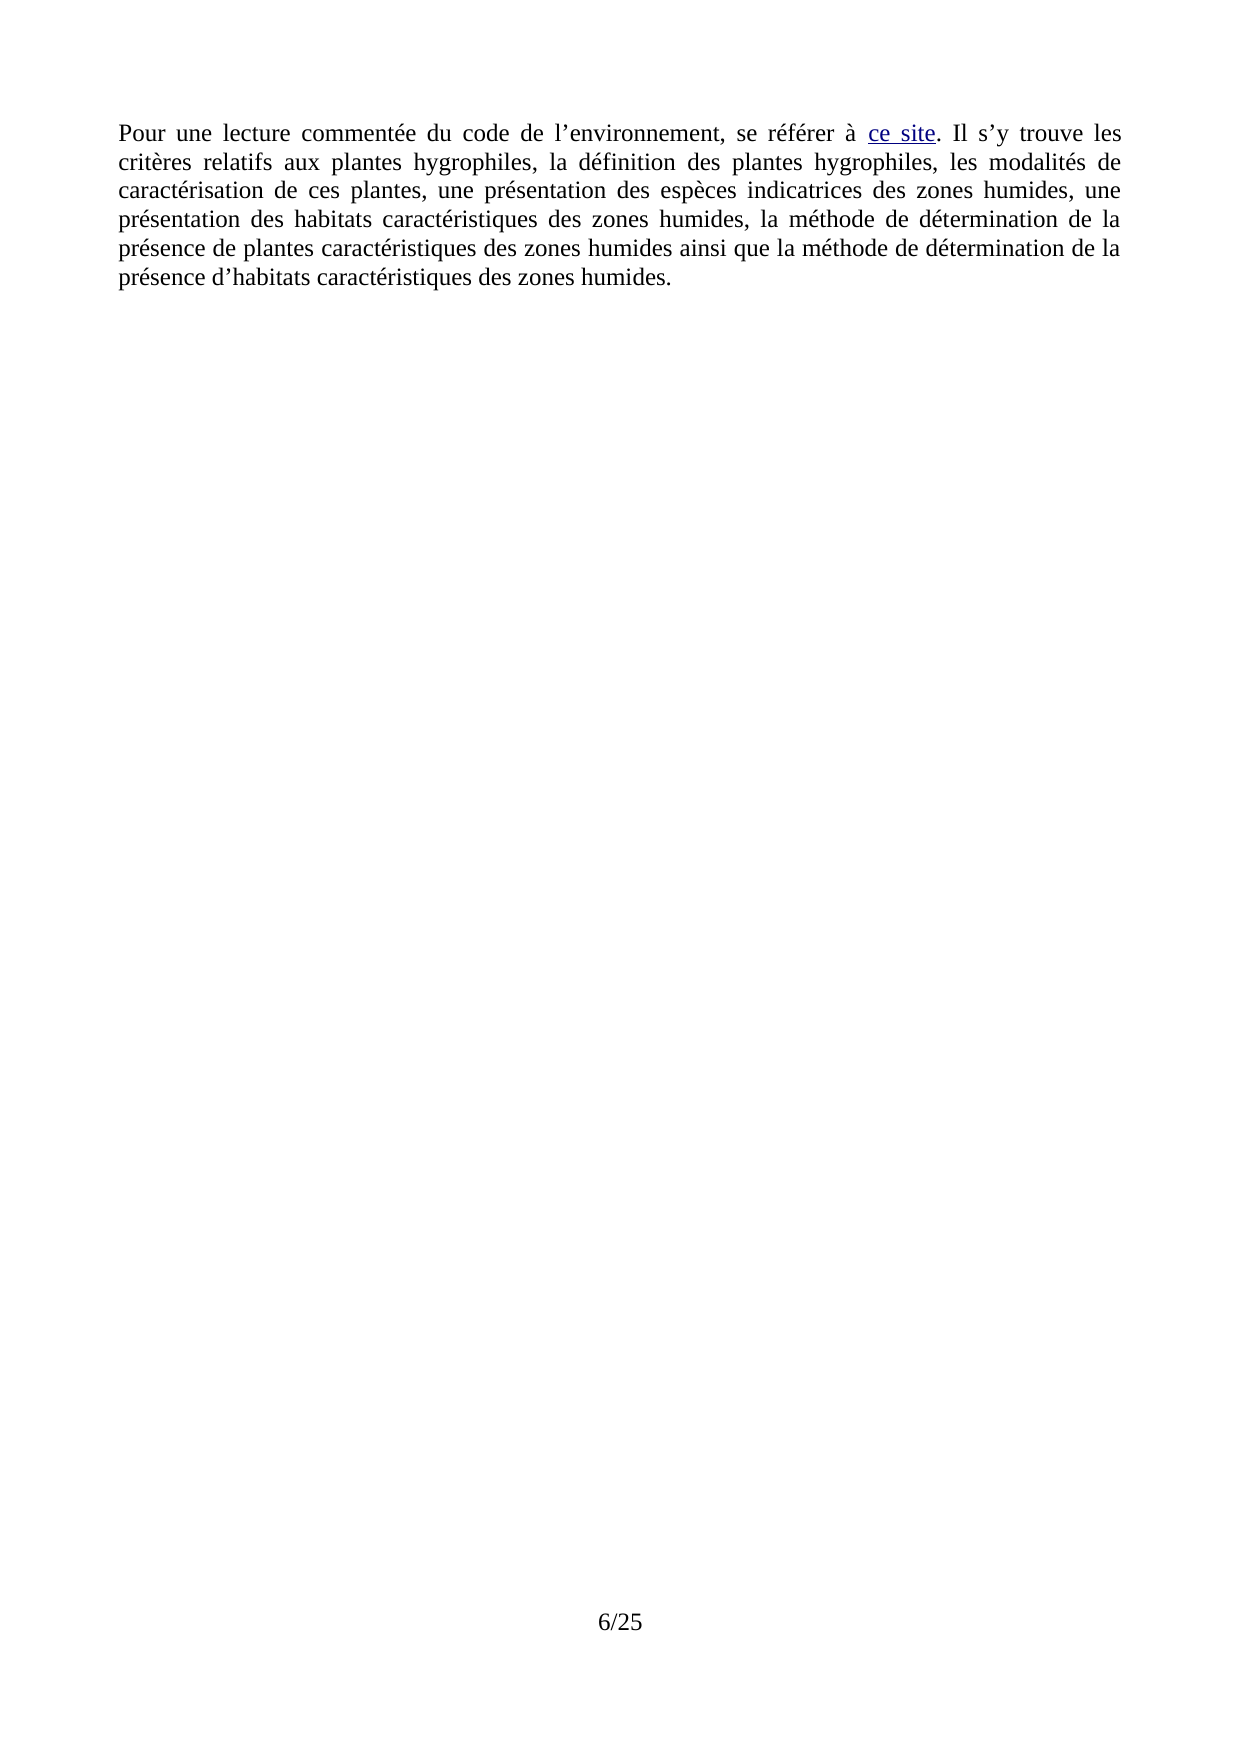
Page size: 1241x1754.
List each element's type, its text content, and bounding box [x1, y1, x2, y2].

text Pour une lecture commentée du code de l’environnement, se référer à ce site. Il s’y trouve les critères relatifs aux plantes hygrophiles, la définition des plantes hygrophiles, les modalités de caractérisation de ces plantes, une présentation des espèces indicatrices des zones humides, une présentation des habitats caractéristiques des zones humides, la méthode de détermination de la présence de plantes caractéristiques des zones humides ainsi que la méthode de détermination de la présence d’habitats caractéristiques des zones humides. [118, 118, 1122, 291]
